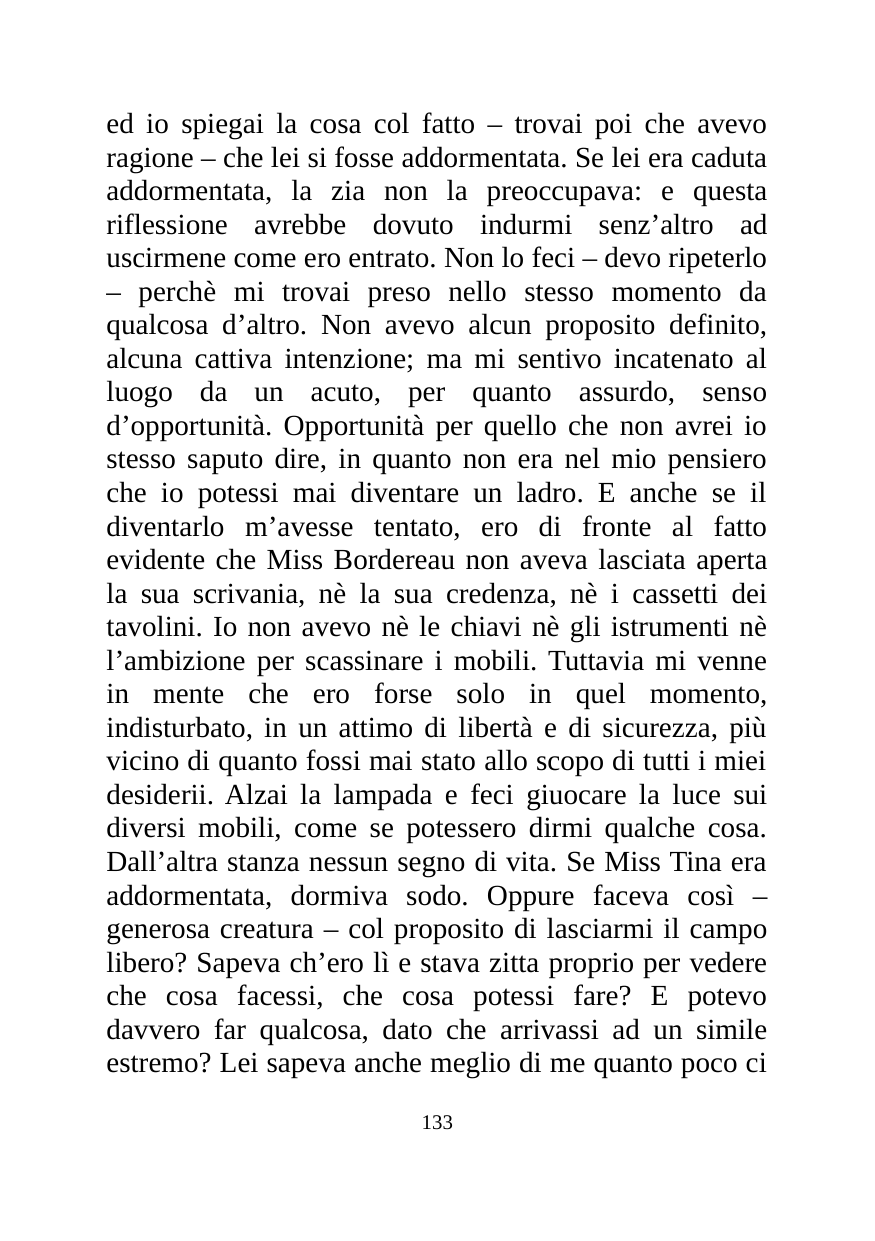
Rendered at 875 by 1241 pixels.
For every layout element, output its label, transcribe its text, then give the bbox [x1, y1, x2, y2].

text ed io spiegai la cosa col fatto – trovai poi che avevo ragione – che lei si fosse addormentata. Se lei era caduta addormentata, la zia non la preoccupava: e questa riflessione avrebbe dovuto indurmi senz’altro ad uscirmene come ero entrato. Non lo feci – devo ripeterlo – perchè mi trovai preso nello stesso momento da qualcosa d’altro. Non avevo alcun proposito definito, alcuna cattiva intenzione; ma mi sentivo incatenato al luogo da un acuto, per quanto assurdo, senso d’opportunità. Opportunità per quello che non avrei io stesso saputo dire, in quanto non era nel mio pensiero che io potessi mai diventare un ladro. E anche se il diventarlo m’avesse tentato, ero di fronte al fatto evidente che Miss Bordereau non aveva lasciata aperta la sua scrivania, nè la sua credenza, nè i cassetti dei tavolini. Io non avevo nè le chiavi nè gli istrumenti nè l’ambizione per scassinare i mobili. Tuttavia mi venne in mente che ero forse solo in quel momento, indisturbato, in un attimo di libertà e di sicurezza, più vicino di quanto fossi mai stato allo scopo di tutti i miei desiderii. Alzai la lampada e feci giuocare la luce sui diversi mobili, come se potessero dirmi qualche cosa. Dall’altra stanza nessun segno di vita. Se Miss Tina era addormentata, dormiva sodo. Oppure faceva così – generosa creatura – col proposito di lasciarmi il campo libero? Sapeva ch’ero lì e stava zitta proprio per vedere che cosa facessi, che cosa potessi fare? E potevo davvero far qualcosa, dato che arrivassi ad un simile estremo? Lei sapeva anche meglio di me quanto poco ci [106, 106, 768, 1079]
